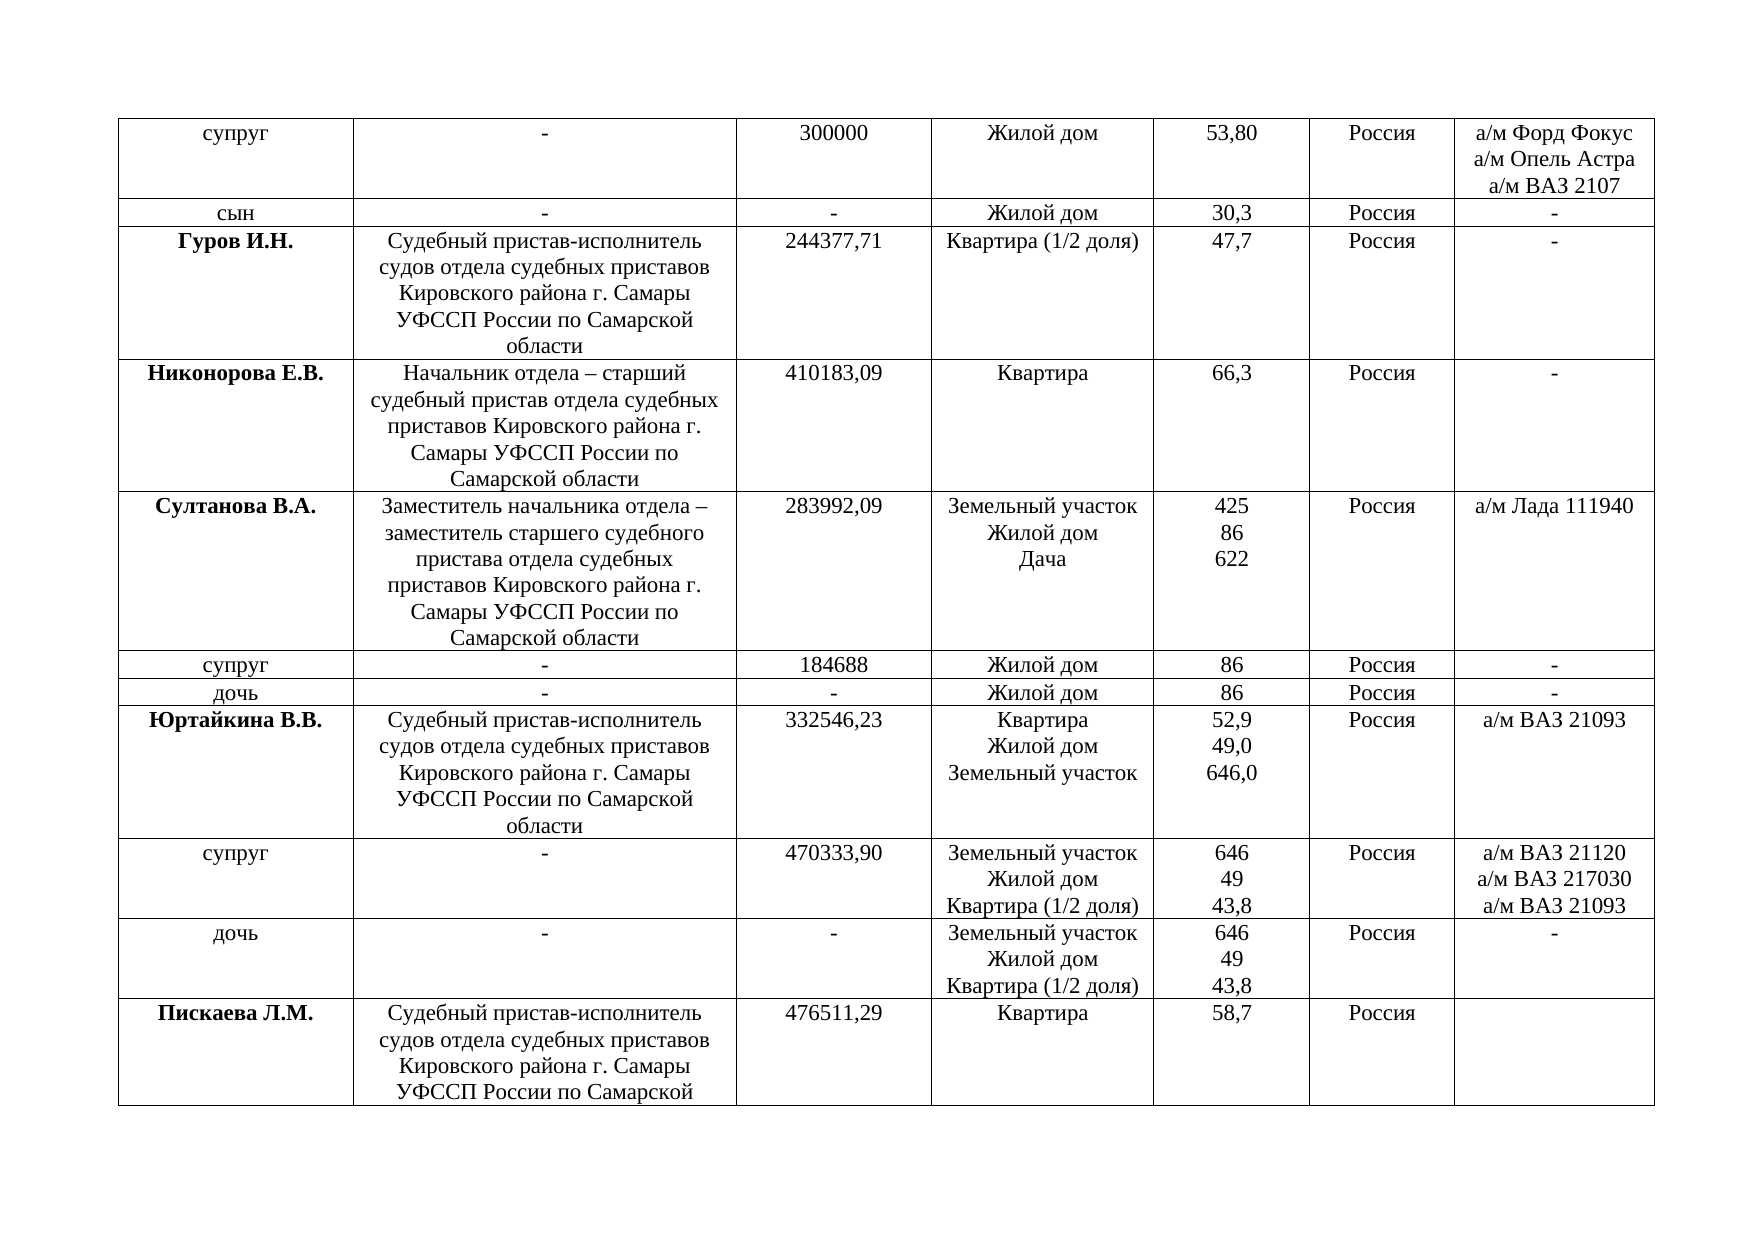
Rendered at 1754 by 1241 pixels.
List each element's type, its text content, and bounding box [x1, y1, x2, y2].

table_cell супруг [119, 651, 353, 678]
table_cell Заместитель начальника отдела – заместитель старшего судебного пристава отдела судебных приставов Кировского района г. Самары УФССП России по Самарской области [354, 492, 736, 650]
table_cell Судебный пристав-исполнитель судов отдела судебных приставов Кировского района г. Самары УФССП России по Самарской [354, 999, 736, 1105]
table_cell Жилой дом [932, 679, 1153, 705]
table_cell 58,7 [1154, 999, 1309, 1105]
table_cell - [1455, 199, 1654, 226]
table_cell - [354, 651, 736, 678]
table_cell - [354, 919, 736, 998]
table_cell - [354, 679, 736, 705]
table_cell Россия [1310, 199, 1454, 226]
table_cell Россия [1310, 839, 1454, 918]
table_cell - [737, 199, 931, 226]
table_cell Россия [1310, 119, 1454, 198]
table_cell а/м Форд Фокус а/м Опель Астра а/м ВАЗ 2107 [1455, 119, 1654, 198]
table_cell Судебный пристав-исполнитель судов отдела судебных приставов Кировского района г. Самары УФССП России по Самарской области [354, 227, 736, 358]
table_cell Начальник отдела – старший судебный пристав отдела судебных приставов Кировского района г. Самары УФССП России по Самарской области [354, 360, 736, 491]
table_cell 47,7 [1154, 227, 1309, 358]
table_cell Никонорова Е.В. [119, 360, 353, 491]
table_cell - [1455, 651, 1654, 678]
table_cell Судебный пристав-исполнитель судов отдела судебных приставов Кировского района г. Самары УФССП России по Самарской области [354, 706, 736, 838]
table_cell 332546,23 [737, 706, 931, 838]
table_cell 283992,09 [737, 492, 931, 650]
table_cell 66,3 [1154, 360, 1309, 491]
table_cell 470333,90 [737, 839, 931, 918]
table_cell сын [119, 199, 353, 226]
table_cell Россия [1310, 227, 1454, 358]
table_cell Юртайкина В.В. [119, 706, 353, 838]
table_cell 53,80 [1154, 119, 1309, 198]
table_cell Жилой дом [932, 199, 1153, 226]
table_cell Земельный участок Жилой дом Квартира (1/2 доля) [932, 839, 1153, 918]
table_cell супруг [119, 839, 353, 918]
table_cell Россия [1310, 919, 1454, 998]
table_cell 184688 [737, 651, 931, 678]
table_cell Россия [1310, 360, 1454, 491]
table_cell Россия [1310, 651, 1454, 678]
table_cell - [354, 839, 736, 918]
table_cell 86 [1154, 651, 1309, 678]
table_cell 52,9 49,0 646,0 [1154, 706, 1309, 838]
table_cell Квартира [932, 360, 1153, 491]
table_cell 425 86 622 [1154, 492, 1309, 650]
table_cell Квартира [932, 999, 1153, 1105]
table_cell Земельный участок Жилой дом Квартира (1/2 доля) [932, 919, 1153, 998]
table_cell - [1455, 227, 1654, 358]
table_cell Земельный участок Жилой дом Дача [932, 492, 1153, 650]
table_cell а/м ВАЗ 21120 а/м ВАЗ 217030 а/м ВАЗ 21093 [1455, 839, 1654, 918]
table_cell Квартира (1/2 доля) [932, 227, 1153, 358]
table_cell дочь [119, 919, 353, 998]
table_cell дочь [119, 679, 353, 705]
table_cell - [1455, 679, 1654, 705]
table_cell - [737, 919, 931, 998]
table_cell 410183,09 [737, 360, 931, 491]
table_cell Россия [1310, 999, 1454, 1105]
table_cell Квартира Жилой дом Земельный участок [932, 706, 1153, 838]
table_cell 646 49 43,8 [1154, 919, 1309, 998]
table_cell - [354, 199, 736, 226]
table_cell - [354, 119, 736, 198]
table_cell Жилой дом [932, 651, 1153, 678]
table_cell Россия [1310, 679, 1454, 705]
table_cell а/м ВАЗ 21093 [1455, 706, 1654, 838]
table_cell Россия [1310, 706, 1454, 838]
table_cell [1455, 999, 1654, 1105]
table_cell 244377,71 [737, 227, 931, 358]
table_cell 30,3 [1154, 199, 1309, 226]
table_cell 86 [1154, 679, 1309, 705]
table_cell Россия [1310, 492, 1454, 650]
table_cell супруг [119, 119, 353, 198]
table_cell Жилой дом [932, 119, 1153, 198]
table_cell Гуров И.Н. [119, 227, 353, 358]
table_cell - [1455, 919, 1654, 998]
table_cell - [737, 679, 931, 705]
table_cell - [1455, 360, 1654, 491]
table_cell 476511,29 [737, 999, 931, 1105]
table_cell а/м Лада 111940 [1455, 492, 1654, 650]
table_cell Пискаева Л.М. [119, 999, 353, 1105]
table_cell 300000 [737, 119, 931, 198]
table_cell 646 49 43,8 [1154, 839, 1309, 918]
table_cell Султанова В.А. [119, 492, 353, 650]
